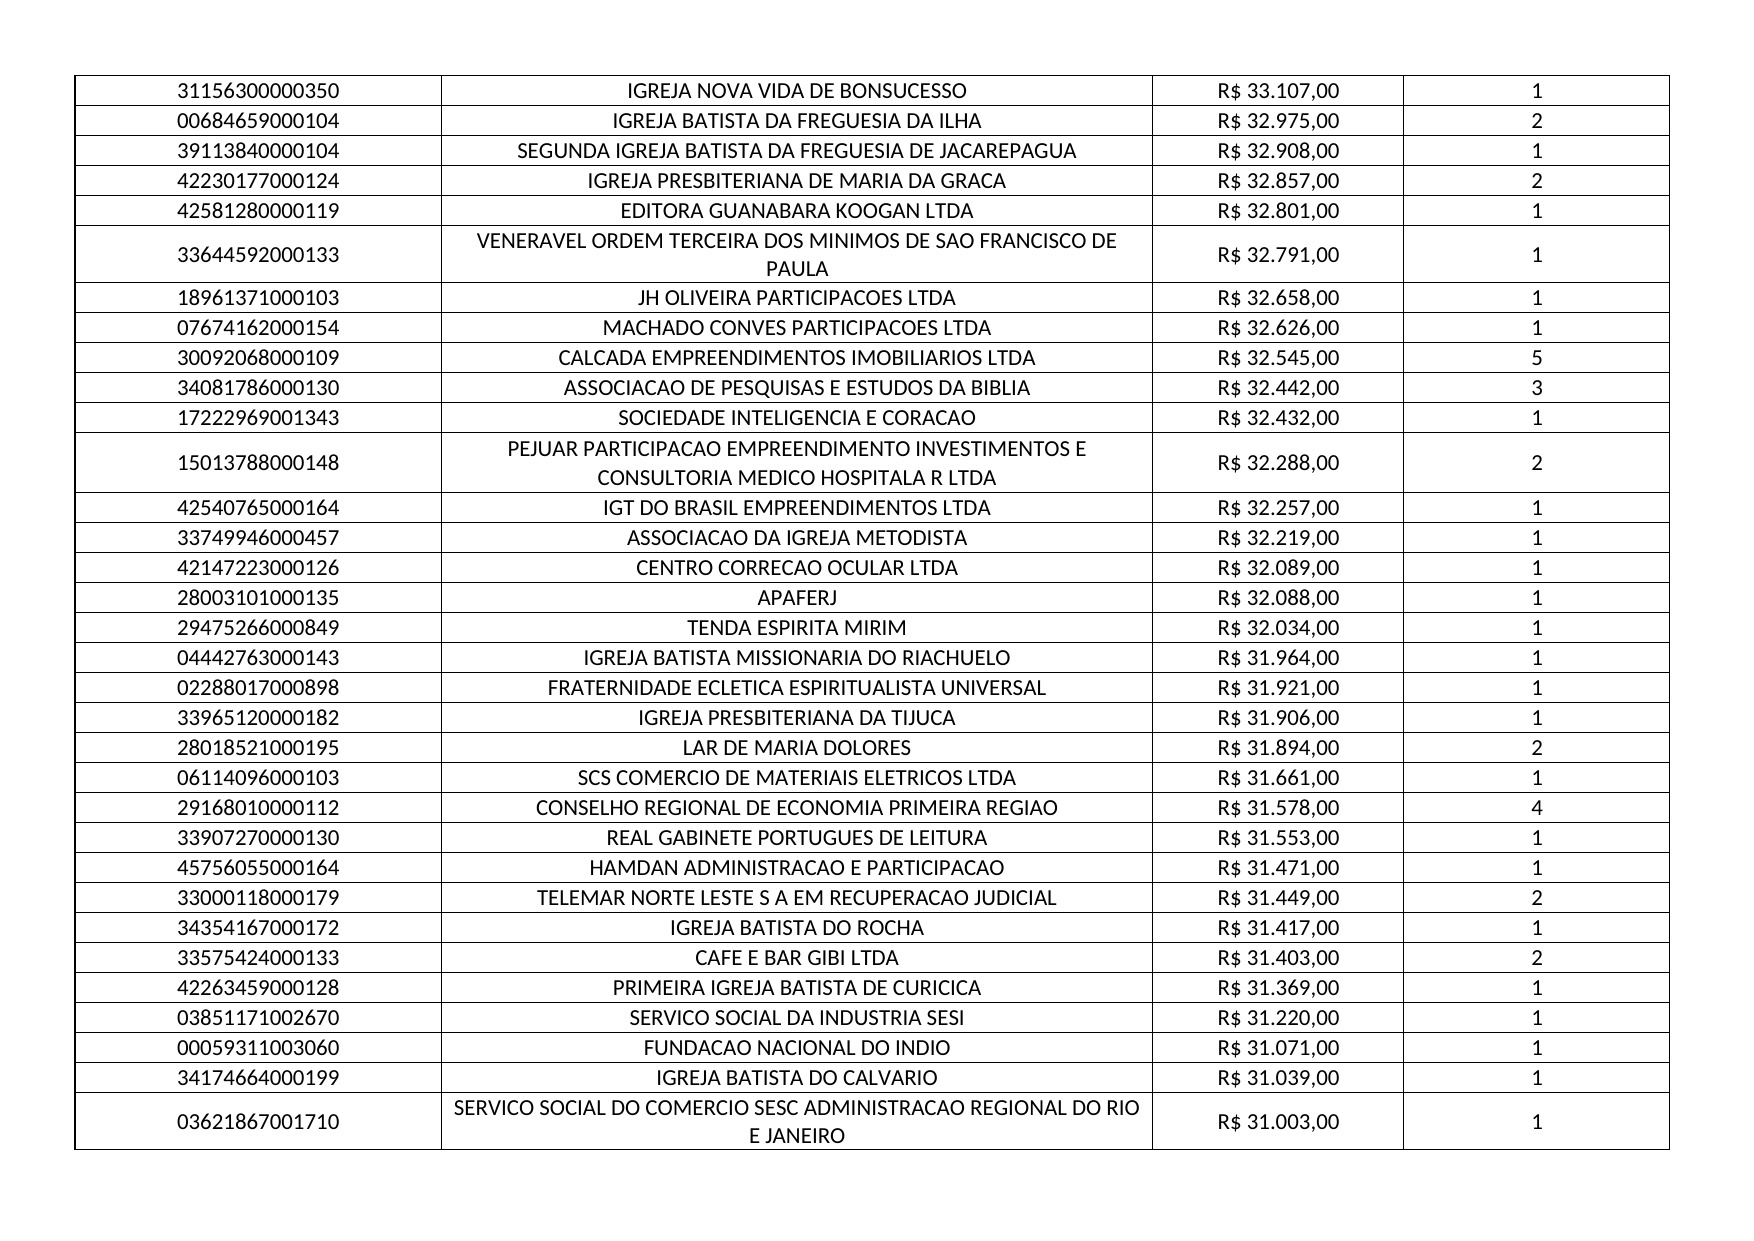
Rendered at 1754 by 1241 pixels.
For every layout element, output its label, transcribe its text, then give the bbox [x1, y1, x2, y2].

table_cell R$ 31.661,00 [1153, 763, 1403, 792]
table_cell R$ 31.039,00 [1153, 1063, 1403, 1092]
table_cell R$ 32.088,00 [1153, 583, 1403, 612]
table_cell R$ 31.964,00 [1153, 643, 1403, 672]
table_cell FRATERNIDADE ECLETICA ESPIRITUALISTA UNIVERSAL [442, 673, 1152, 702]
table_cell 1 [1404, 973, 1669, 1002]
table_cell R$ 31.906,00 [1153, 703, 1403, 732]
table_cell CALCADA EMPREENDIMENTOS IMOBILIARIOS LTDA [442, 343, 1152, 372]
table_cell R$ 31.003,00 [1153, 1093, 1403, 1149]
table_cell 1 [1404, 1033, 1669, 1062]
table_cell PEJUAR PARTICIPACAO EMPREENDIMENTO INVESTIMENTOS E CONSULTORIA MEDICO HOSPITALA R LTDA [442, 433, 1152, 492]
table_cell 1 [1404, 226, 1669, 282]
table_cell 1 [1404, 196, 1669, 225]
table_cell R$ 31.553,00 [1153, 823, 1403, 852]
table_cell R$ 31.449,00 [1153, 883, 1403, 912]
table_cell 1 [1404, 1063, 1669, 1092]
table_cell 45756055000164 [76, 853, 441, 882]
table_cell IGREJA PRESBITERIANA DA TIJUCA [442, 703, 1152, 732]
table_cell 29168010000112 [76, 793, 441, 822]
table_cell CAFE E BAR GIBI LTDA [442, 943, 1152, 972]
table_cell R$ 32.975,00 [1153, 106, 1403, 135]
table_cell R$ 31.921,00 [1153, 673, 1403, 702]
table_cell 28003101000135 [76, 583, 441, 612]
table_cell 34174664000199 [76, 1063, 441, 1092]
table_cell 1 [1404, 613, 1669, 642]
table_cell 00684659000104 [76, 106, 441, 135]
table_cell R$ 31.369,00 [1153, 973, 1403, 1002]
table_cell 1 [1404, 703, 1669, 732]
table_cell R$ 32.034,00 [1153, 613, 1403, 642]
table_cell R$ 32.626,00 [1153, 313, 1403, 342]
table_cell 34081786000130 [76, 373, 441, 402]
table_cell R$ 32.545,00 [1153, 343, 1403, 372]
table_cell 34354167000172 [76, 913, 441, 942]
table_cell 2 [1404, 166, 1669, 195]
table_cell PRIMEIRA IGREJA BATISTA DE CURICICA [442, 973, 1152, 1002]
table_cell R$ 32.658,00 [1153, 283, 1403, 312]
table_cell CONSELHO REGIONAL DE ECONOMIA PRIMEIRA REGIAO [442, 793, 1152, 822]
table_cell 15013788000148 [76, 433, 441, 492]
table_cell 5 [1404, 343, 1669, 372]
table_cell 18961371000103 [76, 283, 441, 312]
table_cell R$ 32.219,00 [1153, 523, 1403, 552]
table_cell 2 [1404, 943, 1669, 972]
table_cell ASSOCIACAO DA IGREJA METODISTA [442, 523, 1152, 552]
table_cell 2 [1404, 733, 1669, 762]
table_cell 1 [1404, 763, 1669, 792]
table_cell R$ 31.403,00 [1153, 943, 1403, 972]
table_cell 42540765000164 [76, 493, 441, 522]
table_cell 03851171002670 [76, 1003, 441, 1032]
table_cell 4 [1404, 793, 1669, 822]
table_cell SEGUNDA IGREJA BATISTA DA FREGUESIA DE JACAREPAGUA [442, 136, 1152, 165]
table_cell 1 [1404, 913, 1669, 942]
table_cell 33965120000182 [76, 703, 441, 732]
table_cell IGREJA BATISTA DO ROCHA [442, 913, 1152, 942]
table_cell R$ 31.578,00 [1153, 793, 1403, 822]
table_cell 33575424000133 [76, 943, 441, 972]
table_cell 17222969001343 [76, 403, 441, 432]
table_cell R$ 32.288,00 [1153, 433, 1403, 492]
table_cell R$ 31.471,00 [1153, 853, 1403, 882]
table_cell 28018521000195 [76, 733, 441, 762]
table_cell 30092068000109 [76, 343, 441, 372]
table_cell SOCIEDADE INTELIGENCIA E CORACAO [442, 403, 1152, 432]
table_cell REAL GABINETE PORTUGUES DE LEITURA [442, 823, 1152, 852]
table_cell R$ 33.107,00 [1153, 76, 1403, 105]
table_cell R$ 31.417,00 [1153, 913, 1403, 942]
table_cell IGREJA BATISTA DA FREGUESIA DA ILHA [442, 106, 1152, 135]
table_cell R$ 31.894,00 [1153, 733, 1403, 762]
table_cell R$ 32.801,00 [1153, 196, 1403, 225]
table_cell 1 [1404, 643, 1669, 672]
table_cell VENERAVEL ORDEM TERCEIRA DOS MINIMOS DE SAO FRANCISCO DE PAULA [442, 226, 1152, 282]
table_cell TELEMAR NORTE LESTE S A EM RECUPERACAO JUDICIAL [442, 883, 1152, 912]
table_cell 2 [1404, 106, 1669, 135]
table_cell 2 [1404, 433, 1669, 492]
table_cell R$ 32.857,00 [1153, 166, 1403, 195]
table_cell 1 [1404, 136, 1669, 165]
table_cell 42230177000124 [76, 166, 441, 195]
table_cell MACHADO CONVES PARTICIPACOES LTDA [442, 313, 1152, 342]
table_cell EDITORA GUANABARA KOOGAN LTDA [442, 196, 1152, 225]
table_cell HAMDAN ADMINISTRACAO E PARTICIPACAO [442, 853, 1152, 882]
table_cell 1 [1404, 493, 1669, 522]
table_cell 06114096000103 [76, 763, 441, 792]
table_cell R$ 32.908,00 [1153, 136, 1403, 165]
table_cell 33000118000179 [76, 883, 441, 912]
table_cell 1 [1404, 1093, 1669, 1149]
table_cell 1 [1404, 583, 1669, 612]
table_cell 1 [1404, 853, 1669, 882]
table_cell R$ 32.432,00 [1153, 403, 1403, 432]
table_cell LAR DE MARIA DOLORES [442, 733, 1152, 762]
table_cell 00059311003060 [76, 1033, 441, 1062]
table_cell FUNDACAO NACIONAL DO INDIO [442, 1033, 1152, 1062]
table_cell SERVICO SOCIAL DA INDUSTRIA SESI [442, 1003, 1152, 1032]
table_cell 04442763000143 [76, 643, 441, 672]
table_cell 33749946000457 [76, 523, 441, 552]
table_cell 03621867001710 [76, 1093, 441, 1149]
table_cell IGREJA BATISTA DO CALVARIO [442, 1063, 1152, 1092]
table_cell 07674162000154 [76, 313, 441, 342]
table_cell R$ 31.220,00 [1153, 1003, 1403, 1032]
table_cell R$ 31.071,00 [1153, 1033, 1403, 1062]
table_cell 1 [1404, 313, 1669, 342]
table_cell 02288017000898 [76, 673, 441, 702]
table_cell APAFERJ [442, 583, 1152, 612]
table_cell JH OLIVEIRA PARTICIPACOES LTDA [442, 283, 1152, 312]
table_cell R$ 32.257,00 [1153, 493, 1403, 522]
table_cell 1 [1404, 1003, 1669, 1032]
table_cell 2 [1404, 883, 1669, 912]
table_cell CENTRO CORRECAO OCULAR LTDA [442, 553, 1152, 582]
table_cell R$ 32.089,00 [1153, 553, 1403, 582]
table_cell 33907270000130 [76, 823, 441, 852]
table_cell R$ 32.442,00 [1153, 373, 1403, 402]
table_cell R$ 32.791,00 [1153, 226, 1403, 282]
table_cell 1 [1404, 673, 1669, 702]
table_cell SERVICO SOCIAL DO COMERCIO SESC ADMINISTRACAO REGIONAL DO RIO E JANEIRO [442, 1093, 1152, 1149]
table_cell IGREJA NOVA VIDA DE BONSUCESSO [442, 76, 1152, 105]
table_cell 39113840000104 [76, 136, 441, 165]
table_cell IGREJA PRESBITERIANA DE MARIA DA GRACA [442, 166, 1152, 195]
table_cell 42147223000126 [76, 553, 441, 582]
table_cell IGREJA BATISTA MISSIONARIA DO RIACHUELO [442, 643, 1152, 672]
table_cell 1 [1404, 283, 1669, 312]
table_cell TENDA ESPIRITA MIRIM [442, 613, 1152, 642]
table_cell 1 [1404, 403, 1669, 432]
table_cell 42581280000119 [76, 196, 441, 225]
table_cell 42263459000128 [76, 973, 441, 1002]
table_cell 33644592000133 [76, 226, 441, 282]
table_cell 3 [1404, 373, 1669, 402]
table_cell SCS COMERCIO DE MATERIAIS ELETRICOS LTDA [442, 763, 1152, 792]
table_cell ASSOCIACAO DE PESQUISAS E ESTUDOS DA BIBLIA [442, 373, 1152, 402]
table_cell 31156300000350 [76, 76, 441, 105]
table_cell 1 [1404, 553, 1669, 582]
table_cell 1 [1404, 523, 1669, 552]
table_cell 1 [1404, 823, 1669, 852]
table_cell 29475266000849 [76, 613, 441, 642]
table_cell 1 [1404, 76, 1669, 105]
table_cell IGT DO BRASIL EMPREENDIMENTOS LTDA [442, 493, 1152, 522]
